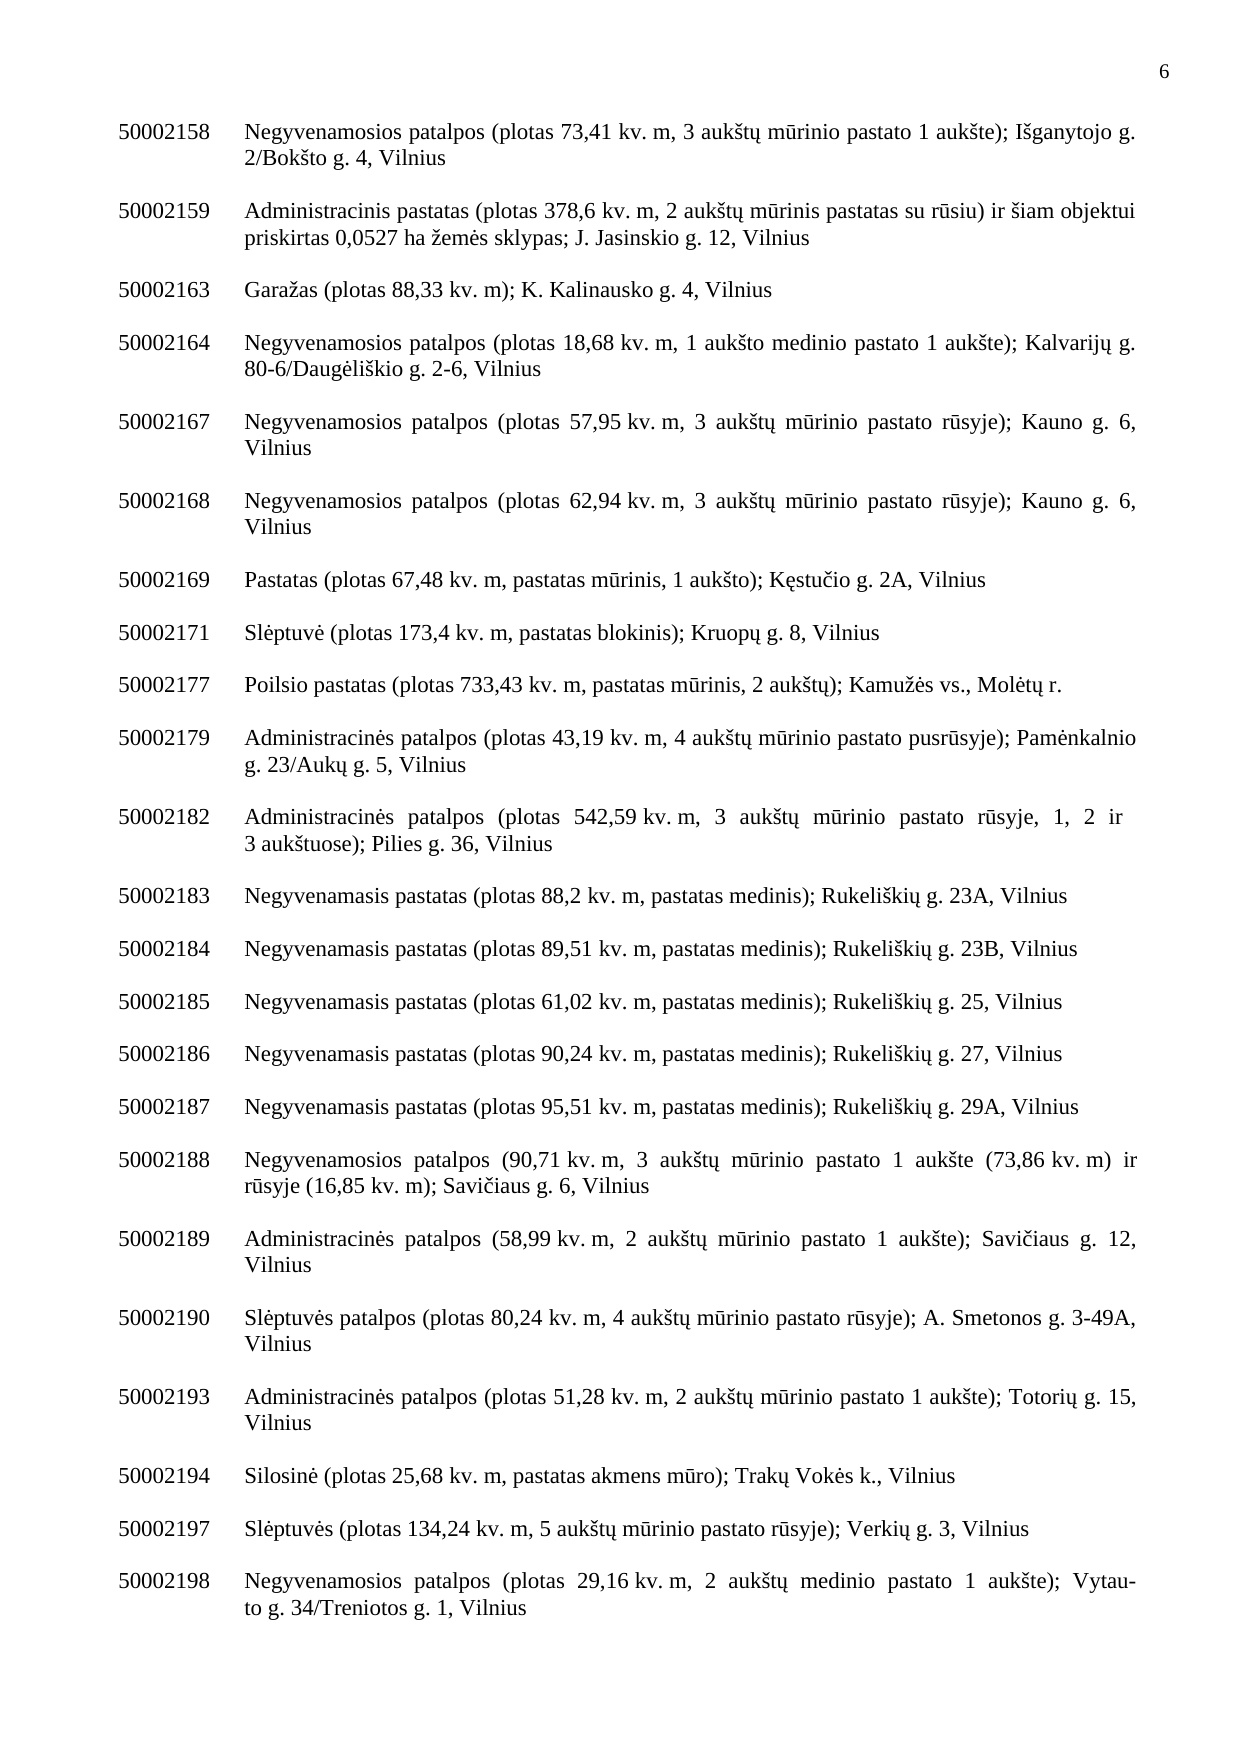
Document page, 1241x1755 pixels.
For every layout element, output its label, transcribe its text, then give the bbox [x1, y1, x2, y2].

table_cell [101, 1541, 1198, 1568]
table_cell [1148, 566, 1163, 592]
table_cell Administracinės patalpos (plotas 542,59 kv. m, 3 aukštų mūrinio pastato rūsyje, 1, 2 ir 3 aukštuose); Pilies g. 36, Vilnius [233, 803, 1148, 856]
table_cell [1163, 1093, 1178, 1119]
table_cell 50002167 [101, 408, 233, 461]
table_cell [101, 250, 1198, 276]
table_cell Negyvenamasis pastatas (plotas 88,2 kv. m, pastatas medinis); Rukeliškių g. 23A, Vilnius [233, 883, 1148, 909]
table_cell 50002198 [101, 1568, 233, 1620]
table_cell [1148, 276, 1163, 303]
table_cell [1148, 1041, 1163, 1067]
table_cell [1148, 487, 1163, 540]
table_cell [1163, 1383, 1178, 1436]
table_cell [1148, 1093, 1163, 1119]
table_cell 50002182 [101, 803, 233, 856]
table_cell [1148, 1383, 1163, 1436]
table_cell [1163, 408, 1178, 461]
table_cell Administracinis pastatas (plotas 378,6 kv. m, 2 aukštų mūrinis pastatas su rūsiu) ir šiam objektui priskirtas 0,0527 ha žemės sklypas; J. Jasinskio g. 12, Vilnius [233, 197, 1148, 250]
table_cell [1163, 803, 1178, 856]
table_cell 50002184 [101, 935, 233, 961]
table_cell [1163, 672, 1178, 698]
table_cell [1193, 1093, 1198, 1119]
table_cell [1193, 988, 1198, 1014]
table_cell [1163, 329, 1178, 382]
table_cell [1178, 1462, 1192, 1488]
table_cell [1178, 118, 1192, 171]
table_cell [1193, 619, 1198, 645]
table_cell 50002159 [101, 197, 233, 250]
table_cell 50002187 [101, 1093, 233, 1119]
table_cell [1163, 118, 1178, 171]
table_cell [1193, 1383, 1198, 1436]
table_cell 50002168 [101, 487, 233, 540]
table_cell [1148, 1515, 1163, 1541]
table_cell [101, 645, 1198, 672]
table_cell [1178, 1041, 1192, 1067]
table_cell 50002179 [101, 724, 233, 777]
table_cell [1178, 487, 1192, 540]
table_cell 50002194 [101, 1462, 233, 1488]
table_cell Administracinės patalpos (plotas 43,19 kv. m, 4 aukštų mūrinio pastato pusrūsyje); Pamėnkalnio g. 23/Aukų g. 5, Vilnius [233, 724, 1148, 777]
table_cell [1163, 883, 1178, 909]
table_cell [1193, 118, 1198, 171]
table_cell [1178, 329, 1192, 382]
table_cell [1178, 803, 1192, 856]
table_cell 50002158 [101, 118, 233, 171]
table_cell [1193, 803, 1198, 856]
table_cell Negyvenamasis pastatas (plotas 95,51 kv. m, pastatas medinis); Rukeliškių g. 29A, Vilnius [233, 1093, 1148, 1119]
table_cell 50002186 [101, 1041, 233, 1067]
table_cell [101, 961, 1198, 988]
table_cell [1178, 1383, 1192, 1436]
table_cell [1178, 1146, 1192, 1199]
table_cell [1148, 883, 1163, 909]
table_cell 50002189 [101, 1225, 233, 1278]
table_cell [1163, 566, 1178, 592]
table_cell 50002183 [101, 883, 233, 909]
table_cell [101, 1278, 1198, 1304]
table_cell [1178, 276, 1192, 303]
table_cell [1163, 619, 1178, 645]
table_cell [1193, 487, 1198, 540]
table_cell 50002188 [101, 1146, 233, 1199]
table_cell [101, 171, 1198, 197]
table_cell Poilsio pastatas (plotas 733,43 kv. m, pastatas mūrinis, 2 aukštų); Kamužės vs., Molėtų r. [233, 672, 1148, 698]
table_cell [1193, 329, 1198, 382]
table_cell [1193, 1515, 1198, 1541]
table_cell [1193, 408, 1198, 461]
table_cell [101, 1436, 1198, 1462]
table_cell 50002164 [101, 329, 233, 382]
table_cell 50002185 [101, 988, 233, 1014]
table_cell 50002163 [101, 276, 233, 303]
table_cell [101, 1067, 1198, 1093]
table_cell Negyvenamasis pastatas (plotas 90,24 kv. m, pastatas medinis); Rukeliškių g. 27, Vilnius [233, 1041, 1148, 1067]
table_cell [1163, 935, 1178, 961]
table_cell [1178, 1568, 1192, 1620]
table_cell [1178, 408, 1192, 461]
table_cell Slėptuvės (plotas 134,24 kv. m, 5 aukštų mūrinio pastato rūsyje); Verkių g. 3, Vilnius [233, 1515, 1148, 1541]
table_cell Garažas (plotas 88,33 kv. m); K. Kalinausko g. 4, Vilnius [233, 276, 1148, 303]
table_cell [101, 698, 1198, 724]
table_cell [1193, 724, 1198, 777]
table_cell [101, 382, 1198, 408]
table_cell Negyvenamosios patalpos (plotas 57,95 kv. m, 3 aukštų mūrinio pastato rūsyje); Kauno g. 6, Vilnius [233, 408, 1148, 461]
table_cell [101, 856, 1198, 882]
table_cell [1148, 1304, 1163, 1357]
table_cell [1163, 1568, 1178, 1620]
table_cell [101, 1357, 1198, 1383]
table_cell [1163, 1146, 1178, 1199]
table_cell [1178, 1304, 1192, 1357]
table_cell [1148, 197, 1163, 250]
table_cell [1163, 988, 1178, 1014]
table_cell Slėptuvės patalpos (plotas 80,24 kv. m, 4 aukštų mūrinio pastato rūsyje); A. Smetonos g. 3-49A, Vilnius [233, 1304, 1148, 1357]
table_cell Negyvenamosios patalpos (plotas 18,68 kv. m, 1 aukšto medinio pastato 1 aukšte); Kalvarijų g. 80-6/Daugėliškio g. 2-6, Vilnius [233, 329, 1148, 382]
table_cell Negyvenamasis pastatas (plotas 89,51 kv. m, pastatas medinis); Rukeliškių g. 23B, Vilnius [233, 935, 1148, 961]
table_cell [1178, 935, 1192, 961]
table_cell [1163, 276, 1178, 303]
table_cell [1148, 724, 1163, 777]
table_cell [1148, 1146, 1163, 1199]
table_cell [101, 303, 1198, 329]
table_cell [1178, 1225, 1192, 1278]
table_cell [1148, 408, 1163, 461]
table_cell Slėptuvė (plotas 173,4 kv. m, pastatas blokinis); Kruopų g. 8, Vilnius [233, 619, 1148, 645]
table_cell [1193, 1568, 1198, 1620]
table_cell Negyvenamasis pastatas (plotas 61,02 kv. m, pastatas medinis); Rukeliškių g. 25, Vilnius [233, 988, 1148, 1014]
table_cell [1193, 1041, 1198, 1067]
table_cell [1178, 619, 1192, 645]
table_cell [1178, 566, 1192, 592]
table_cell [1178, 883, 1192, 909]
table_cell [1193, 1304, 1198, 1357]
table_cell [1178, 724, 1192, 777]
table_cell [1148, 988, 1163, 1014]
table_cell [1193, 1225, 1198, 1278]
table_cell Pastatas (plotas 67,48 kv. m, pastatas mūrinis, 1 aukšto); Kęstučio g. 2A, Vilnius [233, 566, 1148, 592]
table_cell [1178, 672, 1192, 698]
table_cell Negyvenamosios patalpos (plotas 73,41 kv. m, 3 aukštų mūrinio pastato 1 aukšte); Išganytojo g. 2/Bokšto g. 4, Vilnius [233, 118, 1148, 171]
table_cell [101, 593, 1198, 619]
table_cell 50002190 [101, 1304, 233, 1357]
table_cell [1148, 619, 1163, 645]
table_cell [1193, 883, 1198, 909]
table_cell 50002197 [101, 1515, 233, 1541]
table_cell Administracinės patalpos (58,99 kv. m, 2 aukštų mūrinio pastato 1 aukšte); Savičiaus g. 12, Vilnius [233, 1225, 1148, 1278]
table_cell [101, 1199, 1198, 1225]
table_cell [1193, 276, 1198, 303]
table_cell [1193, 672, 1198, 698]
table_cell Negyvenamosios patalpos (90,71 kv. m, 3 aukštų mūrinio pastato 1 aukšte (73,86 kv. m) ir rūsyje (16,85 kv. m); Savičiaus g. 6, Vilnius [233, 1146, 1148, 1199]
table_cell [1163, 487, 1178, 540]
table_cell [101, 1489, 1198, 1515]
table_cell Negyvenamosios patalpos (plotas 29,16 kv. m, 2 aukštų medinio pastato 1 aukšte); Vytau- to g. 34/Treniotos g. 1, Vilnius [233, 1568, 1148, 1620]
table_cell [1148, 935, 1163, 961]
table_cell [1163, 1304, 1178, 1357]
table_cell 50002177 [101, 672, 233, 698]
table_cell [101, 461, 1198, 487]
table_cell [1178, 1093, 1192, 1119]
table_cell [101, 909, 1198, 935]
table_cell [1178, 197, 1192, 250]
table_cell Silosinė (plotas 25,68 kv. m, pastatas akmens mūro); Trakų Vokės k., Vilnius [233, 1462, 1148, 1488]
table_cell [1163, 197, 1178, 250]
table_cell [1163, 1225, 1178, 1278]
table_cell [1163, 724, 1178, 777]
table_cell [1193, 935, 1198, 961]
table_cell 50002171 [101, 619, 233, 645]
table_cell [1148, 1225, 1163, 1278]
table_cell [1148, 329, 1163, 382]
table_cell [101, 1120, 1198, 1146]
table_cell [1193, 1146, 1198, 1199]
table_cell [101, 1014, 1198, 1041]
table_cell [101, 777, 1198, 803]
table_cell [1163, 1041, 1178, 1067]
table_cell Negyvenamosios patalpos (plotas 62,94 kv. m, 3 aukštų mūrinio pastato rūsyje); Kauno g. 6, Vilnius [233, 487, 1148, 540]
table_cell [1148, 118, 1163, 171]
table_cell [1193, 197, 1198, 250]
table_cell [1193, 566, 1198, 592]
table_cell [1163, 1462, 1178, 1488]
table_cell [1148, 803, 1163, 856]
table_cell [1178, 988, 1192, 1014]
table_cell [101, 540, 1198, 566]
table_cell [1193, 1462, 1198, 1488]
table_cell [1178, 1515, 1192, 1541]
table_cell [1148, 672, 1163, 698]
table_cell [1148, 1568, 1163, 1620]
table_cell [1148, 1462, 1163, 1488]
table_cell 50002193 [101, 1383, 233, 1436]
table_cell [1163, 1515, 1178, 1541]
table_cell 50002169 [101, 566, 233, 592]
table_cell Administracinės patalpos (plotas 51,28 kv. m, 2 aukštų mūrinio pastato 1 aukšte); Totorių g. 15, Vilnius [233, 1383, 1148, 1436]
